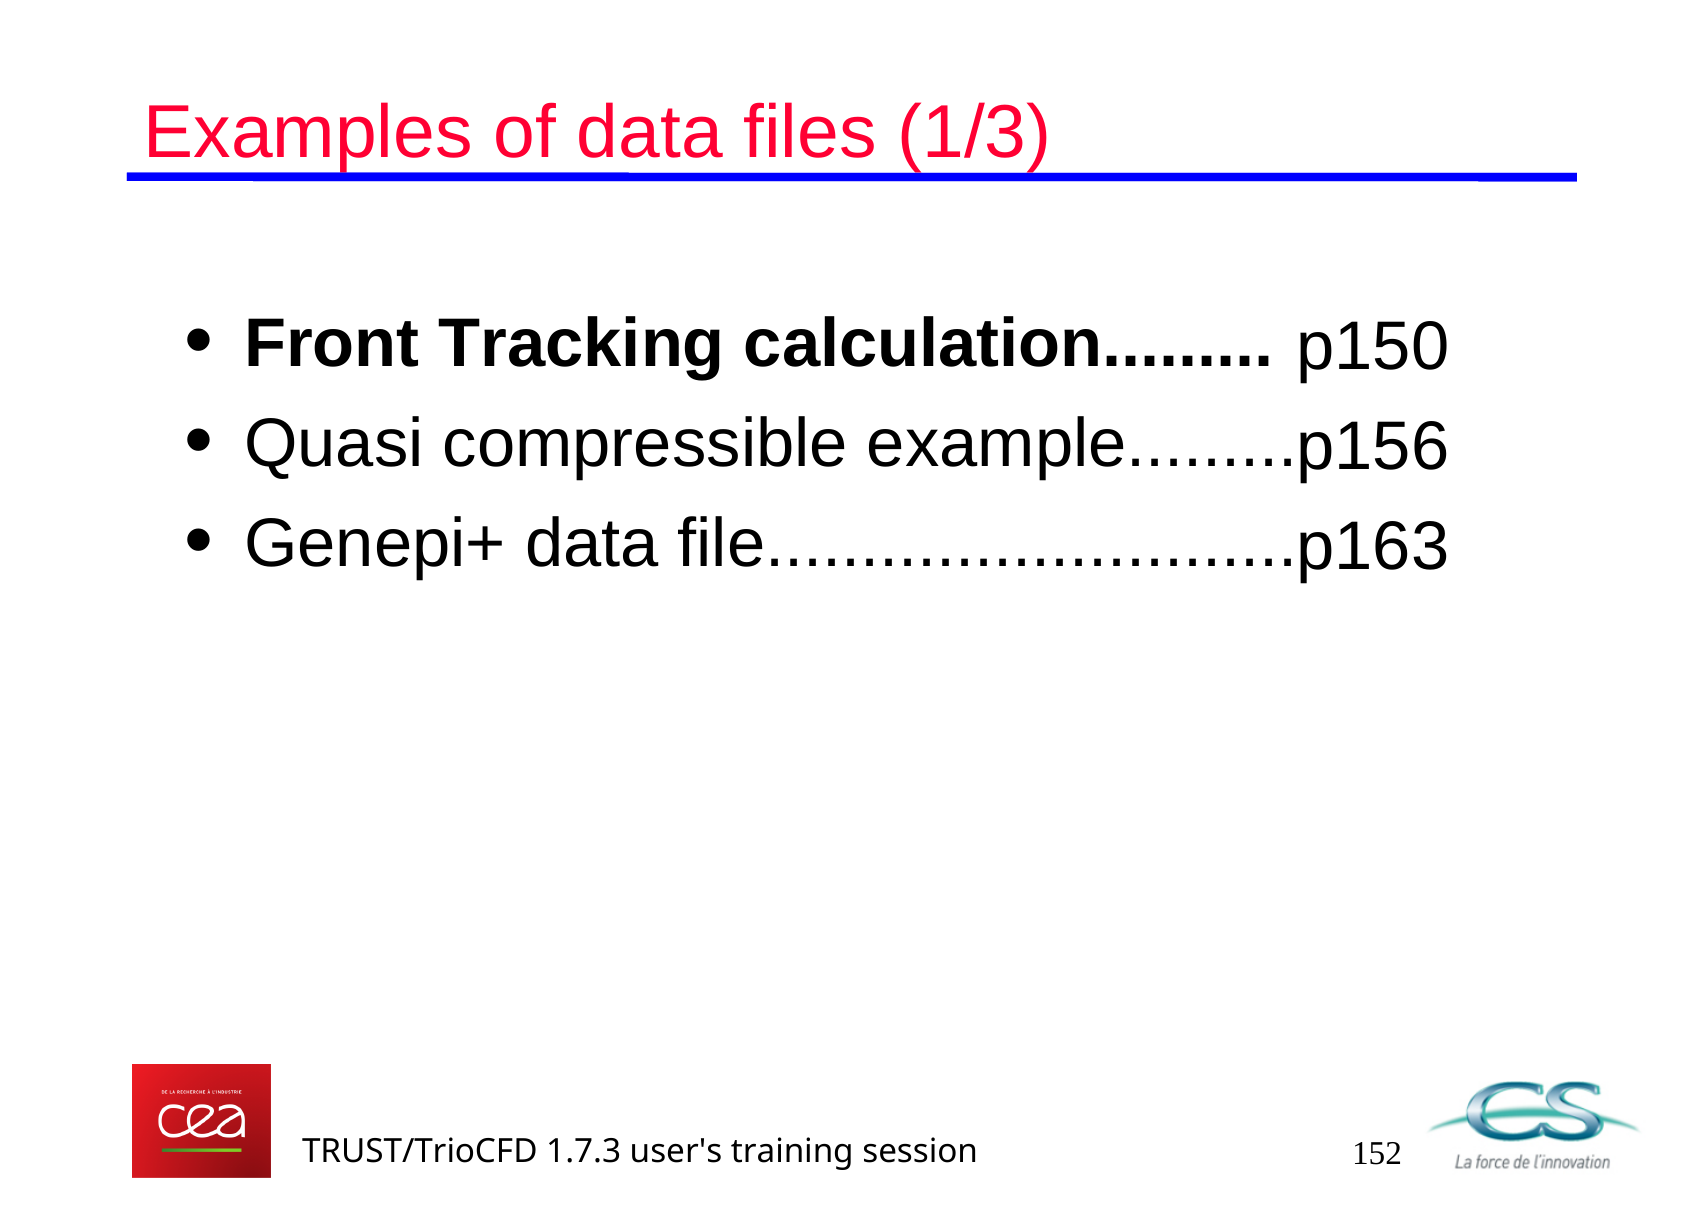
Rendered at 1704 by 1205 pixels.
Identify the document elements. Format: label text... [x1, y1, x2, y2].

list p150 p156 p163 [1224, 293, 1492, 911]
picture [132, 1064, 271, 1178]
title Examples of data files (1/3) [127, 39, 1661, 215]
list Front Tracking calculation......... Quasi compressible example......... Genepi+ data file............................ [169, 290, 1353, 902]
picture [1423, 1072, 1648, 1179]
